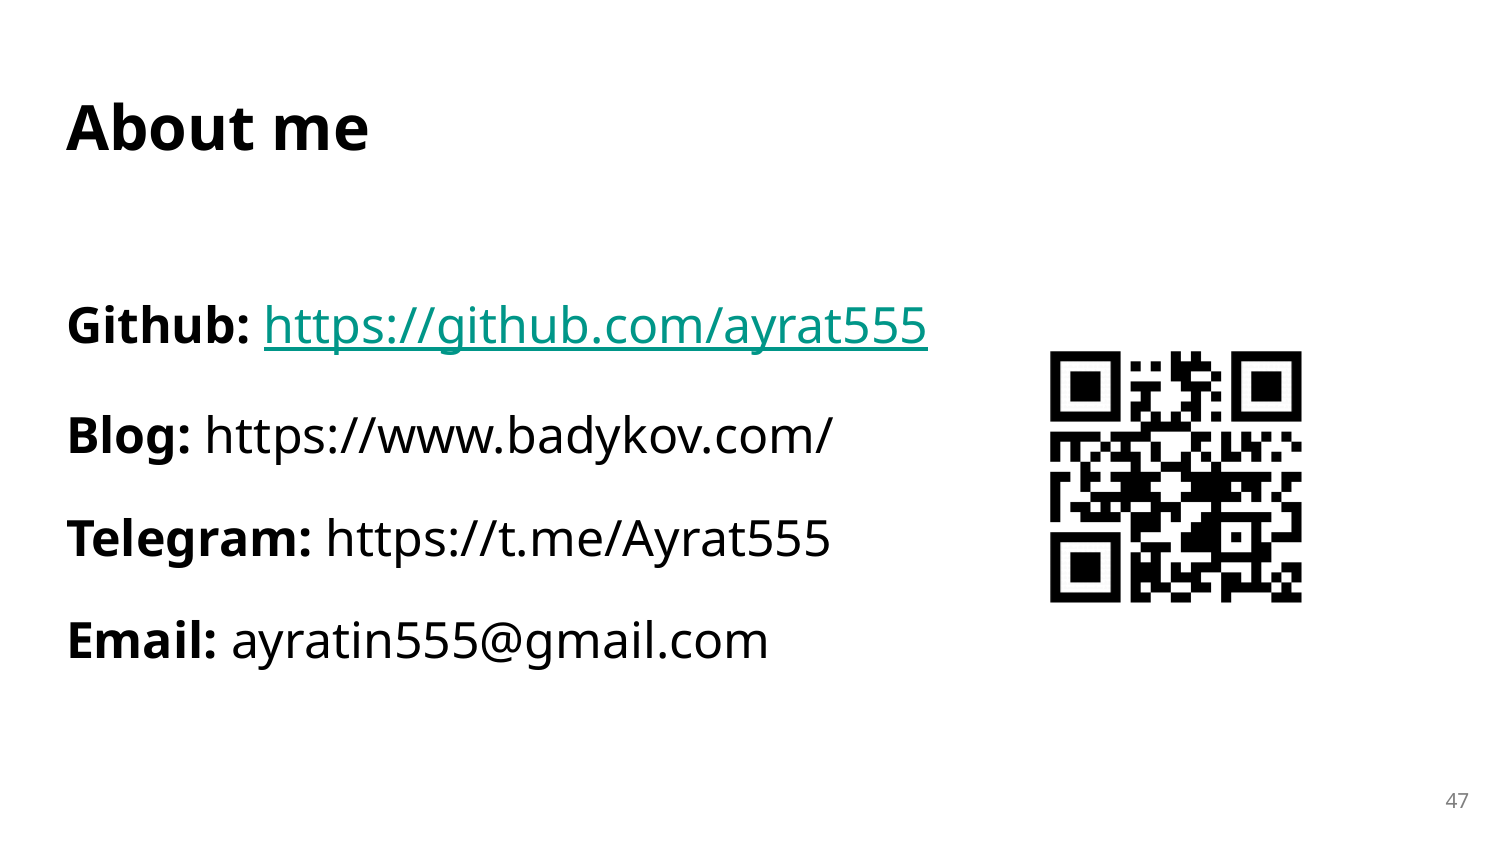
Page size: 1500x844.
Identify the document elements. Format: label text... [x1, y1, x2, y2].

slide_number [1394, 769, 1484, 834]
list Github: https://github.com/ayrat555 Blog: https://www.badykov.com/ Telegram: https://t.me/Ayrat555 Email: ayratin555@gmail.com [51, 268, 1449, 750]
picture [1009, 310, 1344, 645]
title About me [51, 72, 1449, 176]
